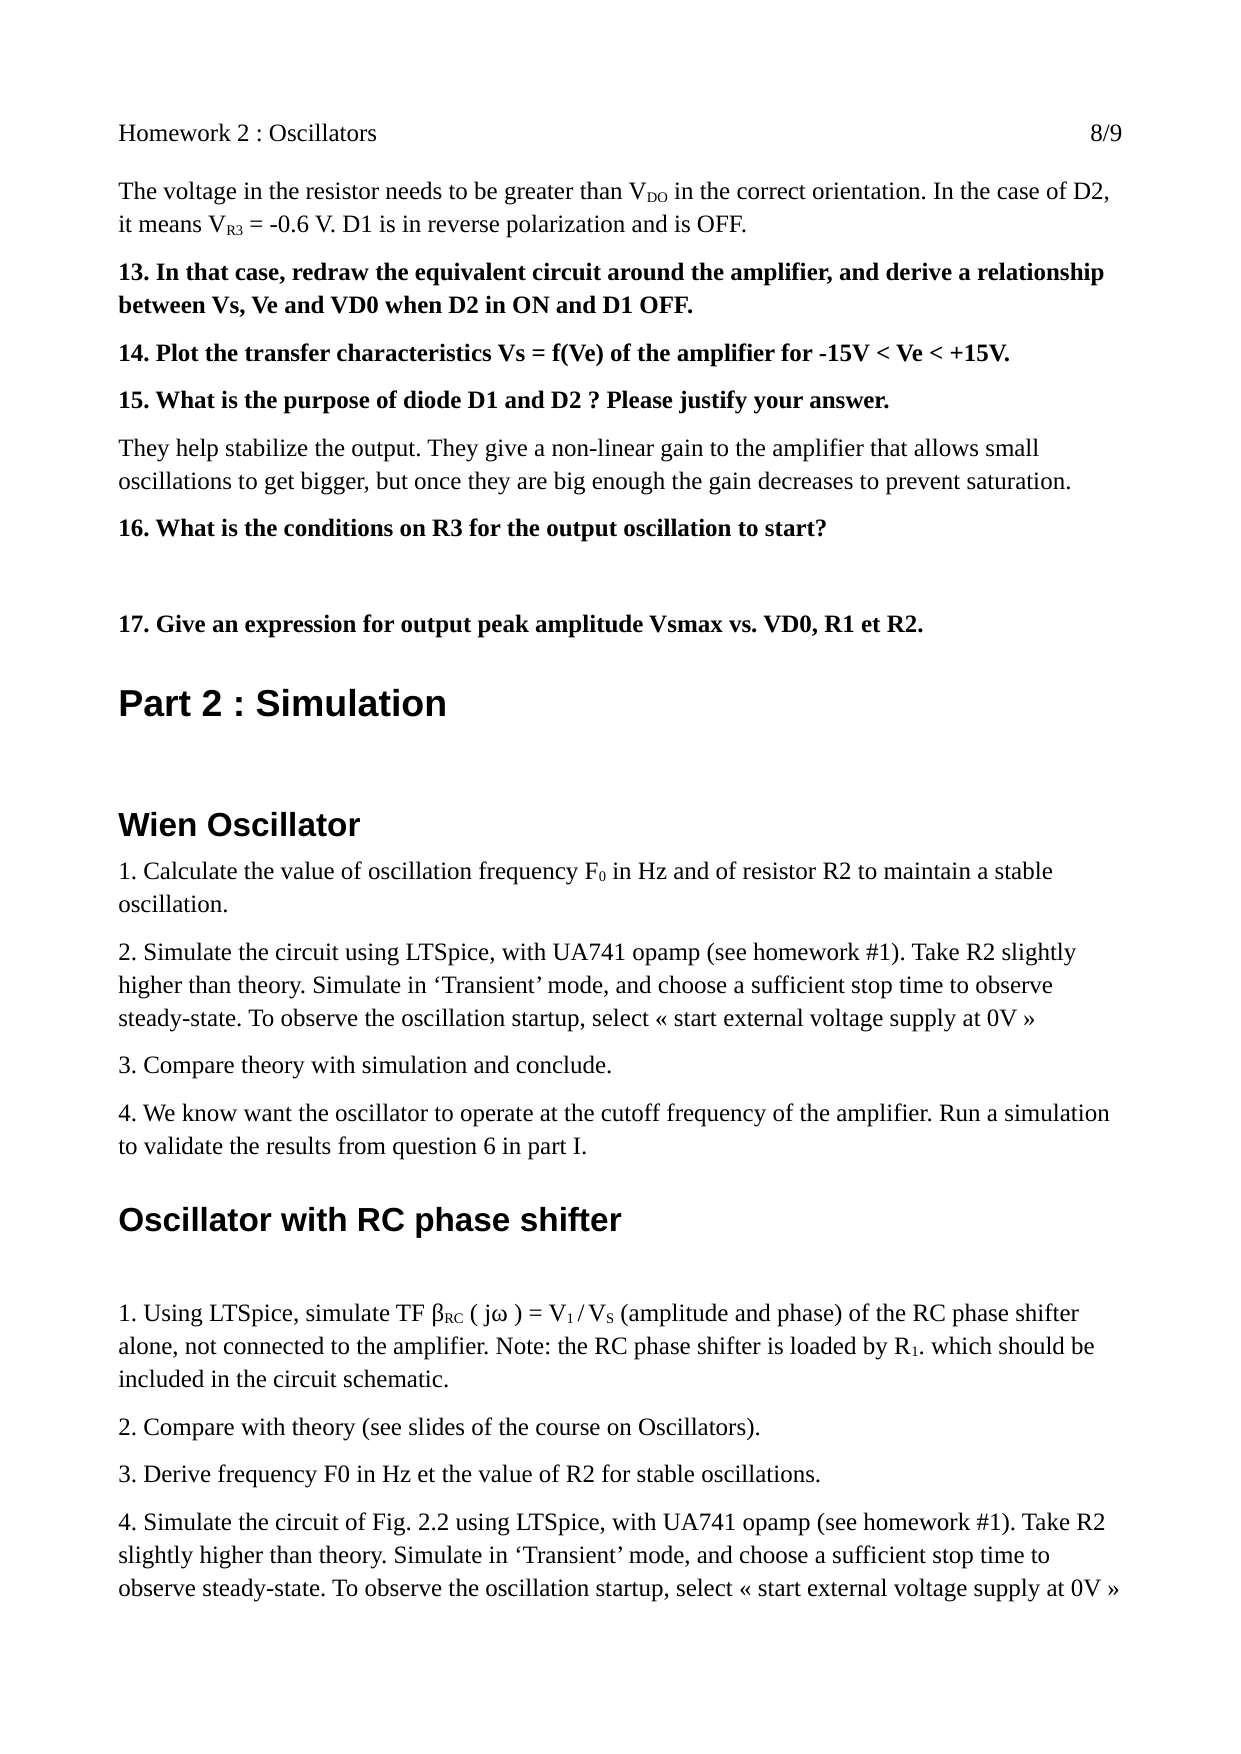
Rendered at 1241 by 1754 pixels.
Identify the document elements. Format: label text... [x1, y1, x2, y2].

text 4. Simulate the circuit of Fig. 2.2 using LTSpice, with UA741 opamp (see homework #1). Take R2 slightly higher than theory. Simulate in ‘Transient’ mode, and choose a sufficient stop time to observe steady-state. To observe the oscillation startup, select « start external voltage supply at 0V » [118, 1507, 1122, 1602]
text The voltage in the resistor needs to be greater than VDO in the correct orientation. In the case of D2, it means VR3 = -0.6 V. D1 is in reverse polarization and is OFF. [118, 176, 1122, 238]
text 15. What is the purpose of diode D1 and D2 ? Please justify your answer. [118, 385, 1122, 414]
subtitle Wien Oscillator [118, 805, 1122, 844]
text 2. Simulate the circuit using LTSpice, with UA741 opamp (see homework #1). Take R2 slightly higher than theory. Simulate in ‘Transient’ mode, and choose a sufficient stop time to observe steady-state. To observe the oscillation startup, select « start external voltage supply at 0V » [118, 937, 1122, 1032]
text 1. Using LTSpice, simulate TF βRC ( jω ) = V1 / VS (amplitude and phase) of the RC phase shifter alone, not connected to the amplifier. Note: the RC phase shifter is loaded by R1. which should be included in the circuit schematic. [118, 1298, 1122, 1393]
text 4. We know want the oscillator to operate at the cutoff frequency of the amplifier. Run a simulation to validate the results from question 6 in part I. [118, 1098, 1122, 1160]
text 3. Derive frequency F0 in Hz et the value of R2 for stable oscillations. [118, 1459, 1122, 1488]
text 3. Compare theory with simulation and conclude. [118, 1051, 1122, 1079]
subtitle Oscillator with RC phase shifter [118, 1199, 1122, 1238]
text 16. What is the conditions on R3 for the output oscillation to start? [118, 513, 1122, 542]
text 1. Calculate the value of oscillation frequency F0 in Hz and of resistor R2 to maintain a stable oscillation. [118, 856, 1122, 918]
text 13. In that case, redraw the equivalent circuit around the amplifier, and derive a relationship between Vs, Ve and VD0 when D2 in ON and D1 OFF. [118, 257, 1122, 319]
text 17. Give an expression for output peak amplitude Vsmax vs. VD0, R1 et R2. [118, 609, 1122, 637]
text 14. Plot the transfer characteristics Vs = f(Ve) of the amplifier for -15V < Ve < +15V. [118, 338, 1122, 366]
subtitle Part 2 : Simulation [118, 681, 1122, 724]
text They help stabilize the output. They give a non-linear gain to the amplifier that allows small oscillations to get bigger, but once they are big enough the gain decreases to prevent saturation. [118, 433, 1122, 494]
text 2. Compare with theory (see slides of the course on Oscillators). [118, 1412, 1122, 1441]
